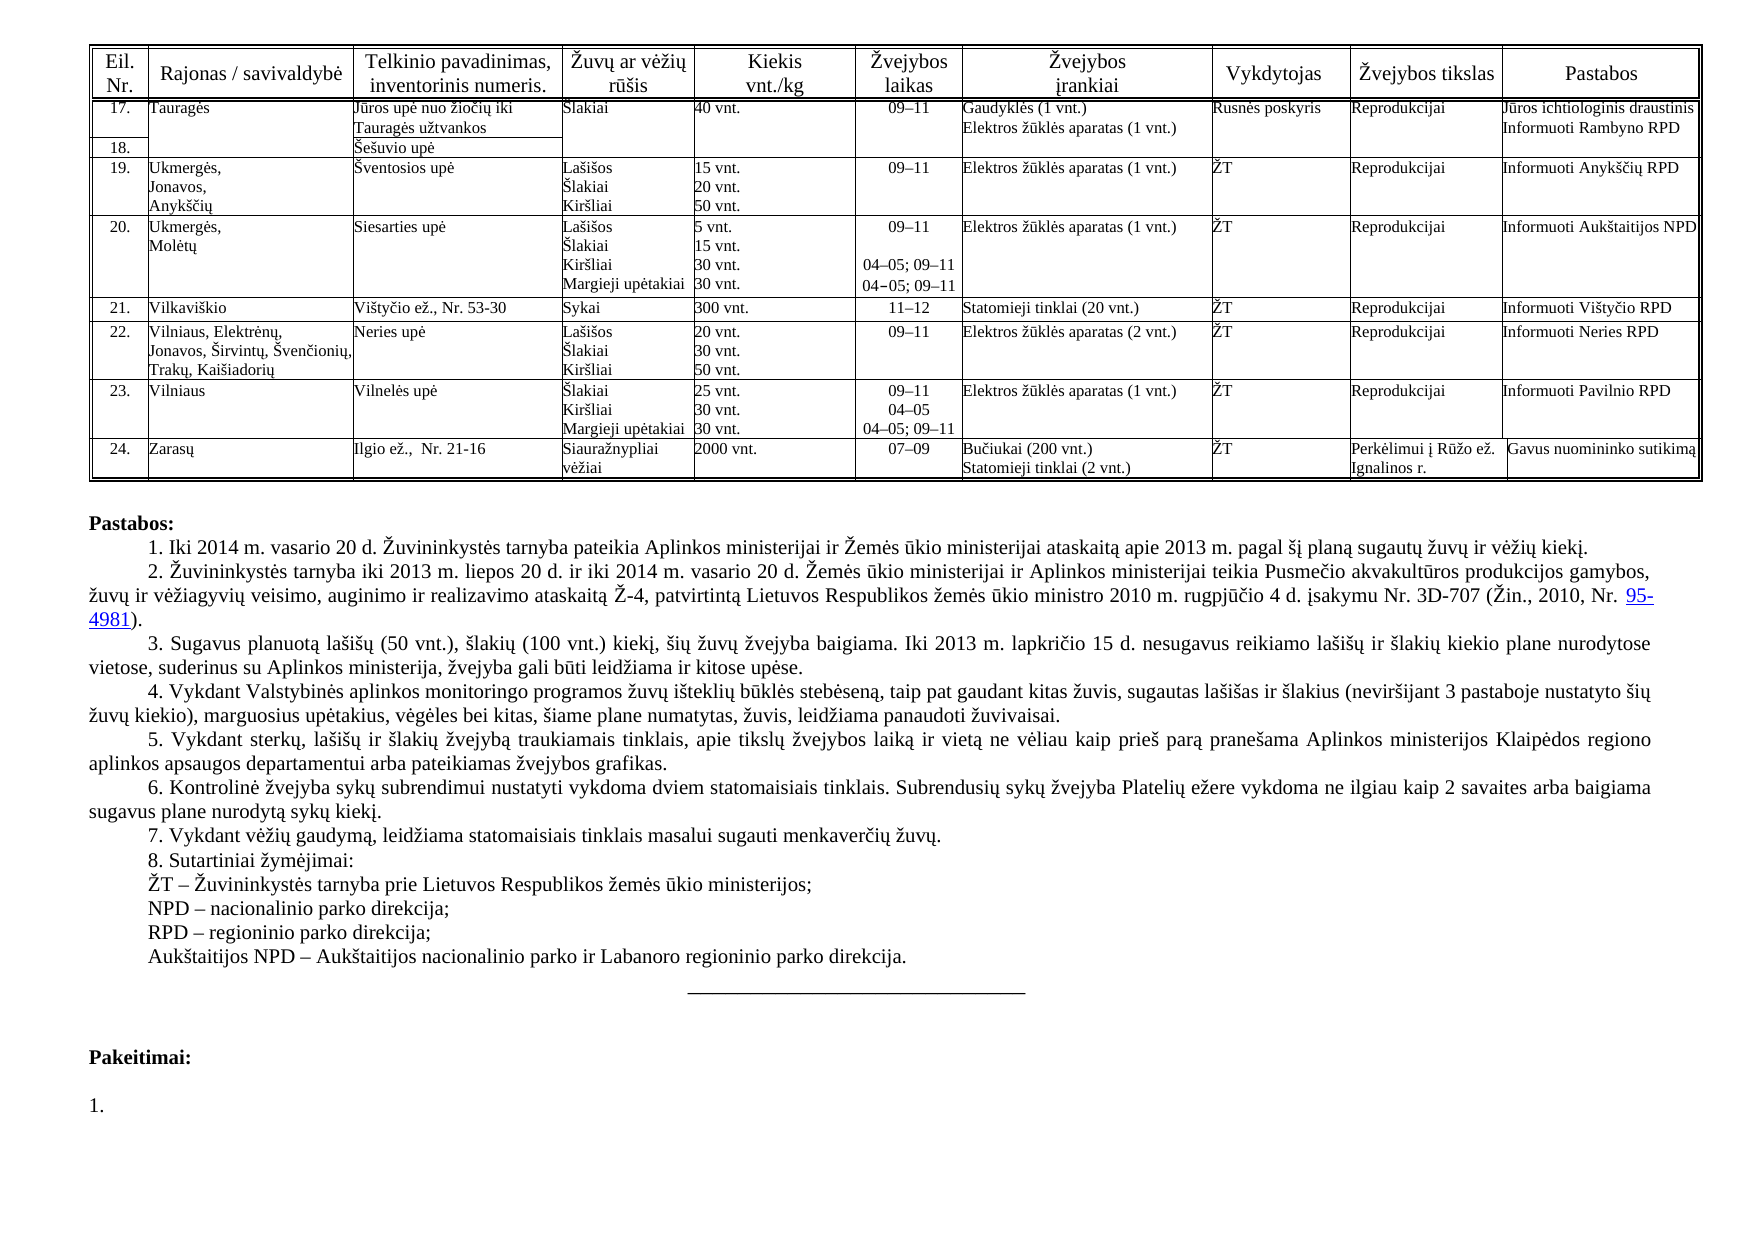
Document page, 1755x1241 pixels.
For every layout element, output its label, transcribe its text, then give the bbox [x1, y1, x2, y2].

table_cell 22. [93, 322, 148, 379]
table_cell Vilnelės upė [354, 380, 562, 438]
table_cell Jūros upė nuo žiočių iki Tauragės užtvankos [354, 102, 562, 137]
table_cell Bučiukai (200 vnt.) Statomieji tinklai (2 vnt.) [963, 439, 1212, 477]
table_cell Lašišos Šlakiai Kiršliai Margieji upėtakiai [563, 216, 694, 297]
table_cell Reprodukcijai [1351, 158, 1502, 215]
table_cell Siauražnypliai vėžiai [563, 439, 694, 477]
table_header Žvejybos įrankiai [963, 49, 1212, 97]
table_cell Zarasų [149, 439, 353, 477]
table_cell 09–11 [856, 322, 962, 379]
table_cell Jūros ichtiologinis draustinis Informuoti Rambyno RPD [1503, 102, 1698, 157]
table_cell Vilniaus [149, 380, 353, 438]
text 1. Iki 2014 m. vasario 20 d. Žuvininkystės tarnyba pateikia Aplinkos ministerijai ir Žemės ūkio ministerijai ataskaitą apie 2013 m. pagal šį planą sugautų žuvų ir vėžių kiekį. [89, 535, 1654, 559]
table_cell Gavus nuomininko sutikimą [1508, 439, 1698, 477]
table_cell Perkėlimui į Rūžo ež. Ignalinos r. [1351, 439, 1507, 477]
table_cell ŽT [1213, 380, 1350, 438]
table_cell Lašišos Šlakiai Kiršliai [563, 322, 694, 379]
text 7. Vykdant vėžių gaudymą, leidžiama statomaisiais tinklais masalui sugauti menkaverčių žuvų. [89, 823, 1654, 847]
table_cell 15 vnt. 20 vnt. 50 vnt. [695, 158, 855, 215]
table_cell Reprodukcijai [1351, 216, 1502, 297]
table_cell 09–11 [856, 158, 962, 215]
text 5. Vykdant sterkų, lašišų ir šlakių žvejybą traukiamais tinklais, apie tikslų žvejybos laiką ir vietą ne vėliau kaip prieš parą pranešama Aplinkos ministerijos Klaipėdos regiono aplinkos apsaugos departamentui arba pateikiamas žvejybos grafikas. [89, 727, 1654, 775]
table_cell 21. [93, 298, 148, 321]
table_cell Informuoti Anykščių RPD [1503, 158, 1698, 215]
text 1. [89, 1093, 1654, 1117]
table_cell 11–12 [856, 298, 962, 321]
table_cell Informuoti Aukštaitijos NPD [1503, 216, 1698, 297]
table_cell Neries upė [354, 322, 562, 379]
table_cell Šventosios upė [354, 158, 562, 215]
table_cell 2000 vnt. [695, 439, 855, 477]
table_cell Sykai [563, 298, 694, 321]
table_cell Reprodukcijai [1351, 102, 1502, 157]
table_cell 300 vnt. [695, 298, 855, 321]
table_cell 09–11 [856, 102, 962, 157]
text Aukštaitijos NPD – Aukštaitijos nacionalinio parko ir Labanoro regioninio parko direkcija. [89, 944, 1654, 968]
table_cell Informuoti Vištyčio RPD [1503, 298, 1698, 321]
table_cell 25 vnt. 30 vnt. 30 vnt. [695, 380, 855, 438]
table_cell Ilgio ež., Nr. 21-16 [354, 439, 562, 477]
table_cell Tauragės [149, 102, 353, 157]
table_cell Reprodukcijai [1351, 380, 1502, 438]
table_cell 23. [93, 380, 148, 438]
text 8. Sutartiniai žymėjimai: [89, 847, 1654, 872]
table_header Eil. Nr. [93, 49, 148, 97]
table_cell 20. [93, 216, 148, 297]
table_header Vykdytojas [1213, 49, 1350, 97]
table_cell 09–11 04–05 04–05; 09–11 [856, 380, 962, 438]
table_cell Ukmergės, Jonavos, Anykščių [149, 158, 353, 215]
table_cell 5 vnt. 15 vnt. 30 vnt. 30 vnt. [695, 216, 855, 297]
table_cell 18. [93, 138, 148, 157]
table_cell 20 vnt. 30 vnt. 50 vnt. [695, 322, 855, 379]
text ŽT – Žuvininkystės tarnyba prie Lietuvos Respublikos žemės ūkio ministerijos; [89, 872, 1654, 896]
table_cell 40 vnt. [695, 102, 855, 157]
text 3. Sugavus planuotą lašišų (50 vnt.), šlakių (100 vnt.) kiekį, šių žuvų žvejyba baigiama. Iki 2013 m. lapkričio 15 d. nesugavus reikiamo lašišų ir šlakių kiekio plane nurodytose vietose, suderinus su Aplinkos ministerija, žvejyba gali būti leidžiama ir kitose upėse. [89, 631, 1654, 679]
table_cell Rusnės poskyris [1213, 102, 1350, 157]
table_header Rajonas / savivaldybė [149, 49, 353, 97]
table_cell elektros žūklės aparatas (1 vnt.) [963, 216, 1212, 297]
table_cell Šlakiai Kiršliai Margieji upėtakiai [563, 380, 694, 438]
table_cell Vilniaus, Elektrėnų, Jonavos, Širvintų, Švenčionių, Trakų, Kaišiadorių [149, 322, 353, 379]
table_header Pastabos [1503, 49, 1698, 97]
table_cell Informuoti Pavilnio RPD [1503, 380, 1698, 438]
table_cell ŽT [1213, 322, 1350, 379]
table_cell Reprodukcijai [1351, 298, 1502, 321]
table_cell Gaudyklės (1 vnt.) Elektros žūklės aparatas (1 vnt.) [963, 102, 1212, 157]
text 6. Kontrolinė žvejyba sykų subrendimui nustatyti vykdoma dviem statomaisiais tinklais. Subrendusių sykų žvejyba Platelių ežere vykdoma ne ilgiau kaip 2 savaites arba baigiama sugavus plane nurodytą sykų kiekį. [89, 775, 1654, 823]
text NPD – nacionalinio parko direkcija; [89, 896, 1654, 920]
table_cell Reprodukcijai [1351, 322, 1502, 379]
table_cell Statomieji tinklai (20 vnt.) [963, 298, 1212, 321]
table_cell 07–09 [856, 439, 962, 477]
table_cell 19. [93, 158, 148, 215]
table_cell Vištyčio ež., Nr. 53-30 [354, 298, 562, 321]
table_cell ŽT [1213, 298, 1350, 321]
table_header Telkinio pavadinimas, inventorinis numeris. [354, 49, 562, 97]
table_cell Lašišos Šlakiai Kiršliai [563, 158, 694, 215]
table_header Žvejybos tikslas [1351, 49, 1502, 97]
table_cell Šešuvio upė [354, 138, 562, 157]
table_cell Šlakiai [563, 102, 694, 157]
table_header Žuvų ar vėžių rūšis [563, 49, 694, 97]
text Pastabos: [89, 511, 1654, 535]
text RPD – regioninio parko direkcija; [89, 920, 1654, 944]
table_cell Elektros žūklės aparatas (2 vnt.) [963, 322, 1212, 379]
text Pakeitimai: [89, 1045, 1654, 1069]
table_cell elektros žūklės aparatas (1 vnt.) [963, 158, 1212, 215]
table_cell Siesarties upė [354, 216, 562, 297]
table_cell Elektros žūklės aparatas (1 vnt.) [963, 380, 1212, 438]
table_cell 09–11 04–05; 09–11 04–05; 09–11 [856, 216, 962, 297]
table_cell ŽT [1213, 216, 1350, 297]
table_cell Vilkaviškio [149, 298, 353, 321]
table_cell 24. [93, 439, 148, 477]
table_cell Informuoti Neries RPD [1503, 322, 1698, 379]
text 4. Vykdant Valstybinės aplinkos monitoringo programos žuvų išteklių būklės stebėseną, taip pat gaudant kitas žuvis, sugautas lašišas ir šlakius (neviršijant 3 pastaboje nustatyto šių žuvų kiekio), marguosius upėtakius, vėgėles bei kitas, šiame plane numatytas, žuvis, leidžiama panaudoti žuvivaisai. [89, 679, 1654, 727]
text 2. Žuvininkystės tarnyba iki 2013 m. liepos 20 d. ir iki 2014 m. vasario 20 d. Žemės ūkio ministerijai ir Aplinkos ministerijai teikia Pusmečio akvakultūros produkcijos gamybos, žuvų ir vėžiagyvių veisimo, auginimo ir realizavimo ataskaitą Ž-4, patvirtintą Lietuvos Respublikos žemės ūkio ministro 2010 m. rugpjūčio 4 d. įsakymu Nr. 3D-707 (Žin., 2010, Nr. 95-4981). [89, 559, 1654, 631]
table_cell ŽT [1213, 158, 1350, 215]
table_header Žvejybos laikas [856, 49, 962, 97]
table_cell 17. [93, 102, 148, 137]
table_cell Ukmergės, Molėtų [149, 216, 353, 297]
text ___________________________ [59, 968, 1654, 997]
table_cell ŽT [1213, 439, 1350, 477]
table_header Kiekis vnt./kg [695, 49, 855, 97]
